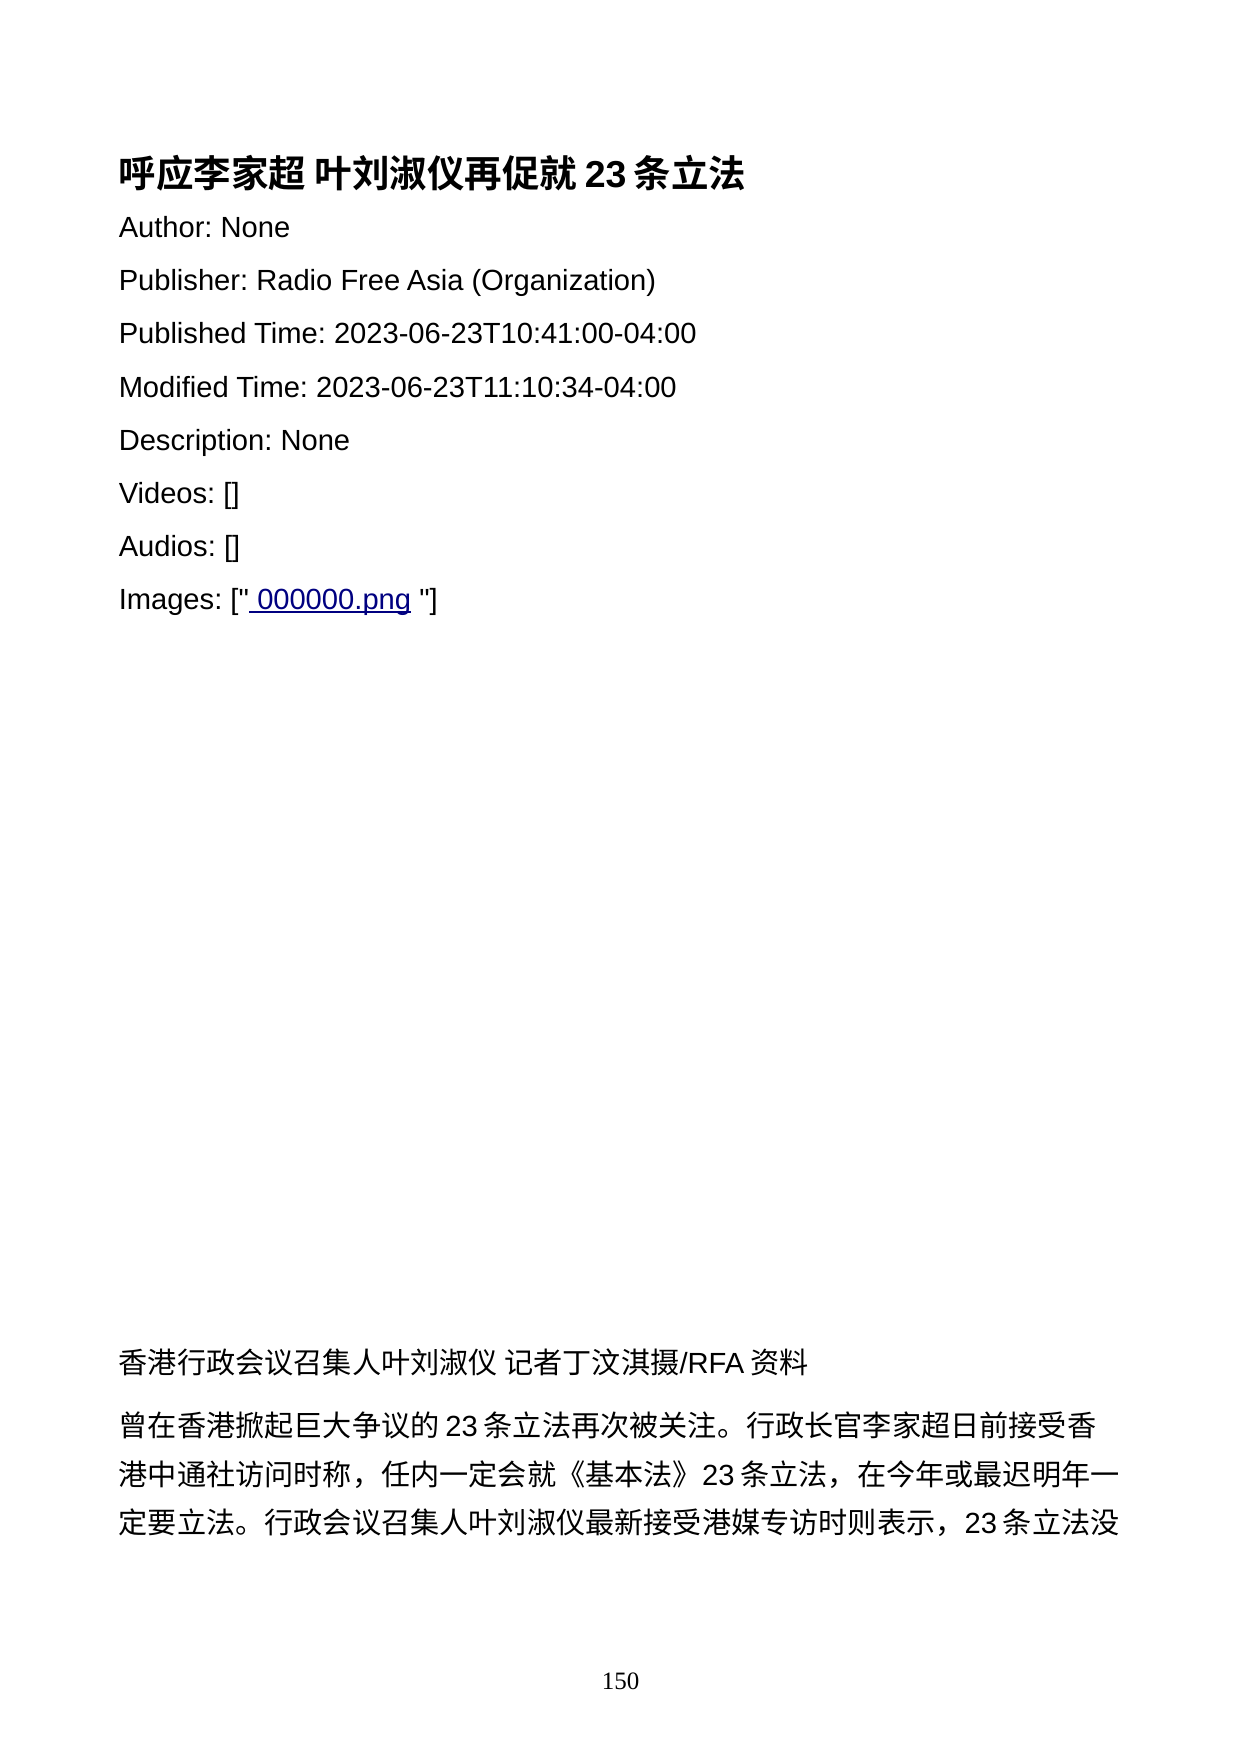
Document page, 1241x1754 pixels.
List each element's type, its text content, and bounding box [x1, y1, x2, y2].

text Publisher: Radio Free Asia (Organization) [118, 263, 1122, 297]
text Modified Time: 2023-06-23T11:10:34-04:00 [118, 370, 1122, 403]
text Videos: [] [118, 476, 1122, 509]
subtitle 呼应李家超 叶刘淑仪再促就23条立法 [118, 143, 1122, 198]
text Description: None [118, 423, 1122, 456]
text Published Time: 2023-06-23T10:41:00-04:00 [118, 317, 1122, 350]
text Author: None [118, 210, 1122, 244]
text 曾在香港掀起巨大争议的23条立法再次被关注。行政长官李家超日前接受香港中通社访问时称，任内一定会就《基本法》23条立法，在今年或最迟明年一定要立法。行政会议召集人叶刘淑仪最新接受港媒专访时则表示，23条立法没 [118, 1403, 1122, 1542]
text Audios: [] [118, 529, 1122, 563]
text Images: [" 000000.png "] [118, 582, 1122, 616]
text 香港行政会议召集人叶刘淑仪 记者丁汶淇摄/RFA资料 [118, 635, 1122, 1382]
